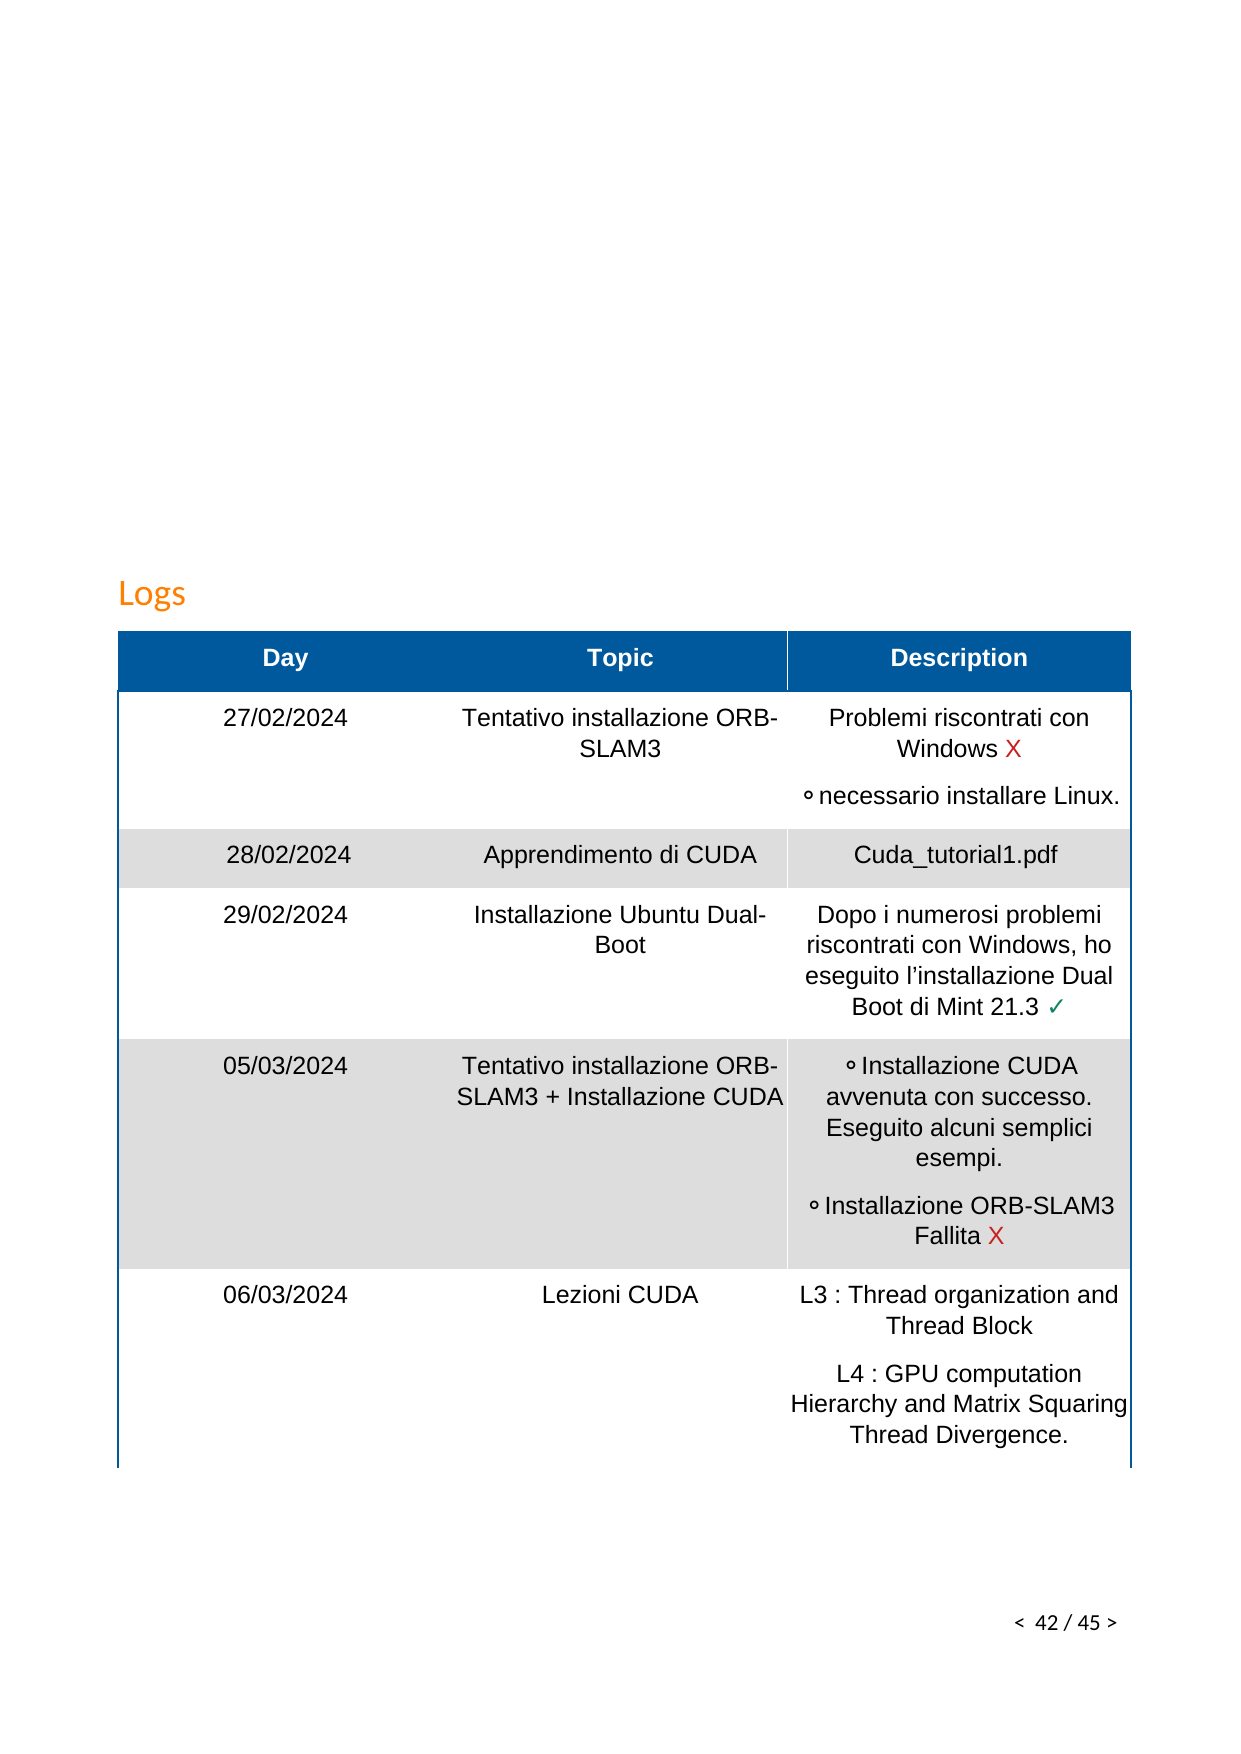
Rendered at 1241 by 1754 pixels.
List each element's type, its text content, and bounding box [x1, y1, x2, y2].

table_cell Installazione Ubuntu Dual-Boot [453, 888, 787, 1039]
table_cell 28/02/2024 [119, 829, 453, 888]
table_header Day [118, 631, 453, 690]
table_cell ⚬Installazione CUDA avvenuta con successo. Eseguito alcuni semplici esempi. ⚬Installazione ORB-SLAM3 Fallita X [788, 1039, 1130, 1269]
table_header Topic [453, 631, 787, 690]
subtitle Logs [118, 569, 1122, 615]
table_cell 29/02/2024 [119, 888, 453, 1039]
table_header Description [788, 631, 1131, 690]
table_cell Dopo i numerosi problemi riscontrati con Windows, ho eseguito l’installazione Dual Boot di Mint 21.3 ✓ [788, 888, 1130, 1039]
table_cell 05/03/2024 [119, 1039, 453, 1269]
table_cell Problemi riscontrati con Windows X ⚬necessario installare Linux. [788, 692, 1130, 829]
table_cell Tentativo installazione ORB-SLAM3 + Installazione CUDA [453, 1039, 787, 1269]
table_cell Apprendimento di CUDA [453, 829, 787, 888]
table_cell 06/03/2024 [119, 1269, 453, 1467]
table_cell Tentativo installazione ORB-SLAM3 [453, 692, 787, 829]
table_cell 27/02/2024 [119, 692, 453, 829]
table_cell Lezioni CUDA [453, 1269, 787, 1467]
table_cell L3 : Thread organization and Thread Block L4 : GPU computation Hierarchy and Matrix Squaring Thread Divergence. [788, 1269, 1130, 1467]
table_cell Cuda_tutorial1.pdf [788, 829, 1130, 888]
